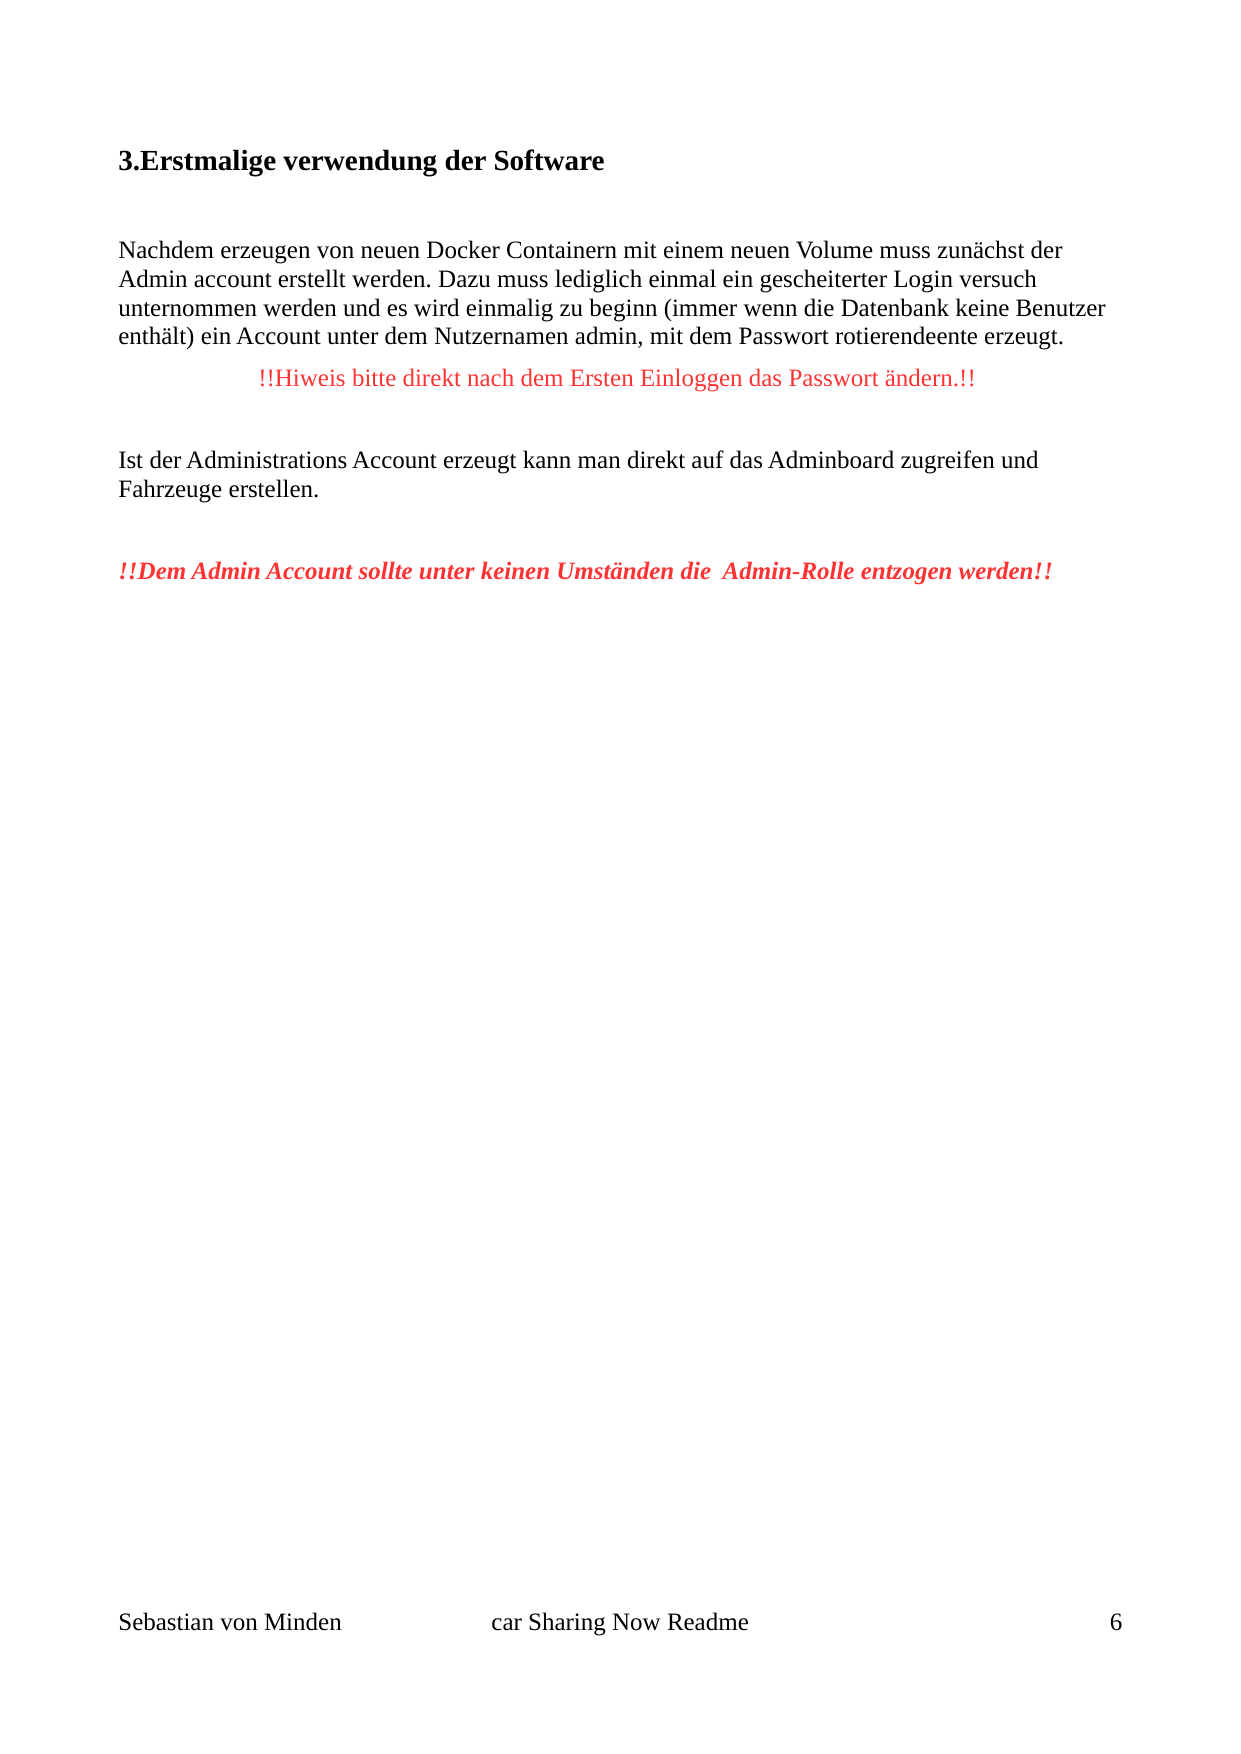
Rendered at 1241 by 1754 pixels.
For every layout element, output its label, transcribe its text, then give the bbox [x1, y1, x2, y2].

text Ist der Administrations Account erzeugt kann man direkt auf das Adminboard zugreifen und Fahrzeuge erstellen. [118, 445, 1122, 503]
subtitle 3.Erstmalige verwendung der Software [118, 143, 1122, 177]
text !!Dem Admin Account sollte unter keinen Umständen die Admin-Rolle entzogen werden!! [118, 556, 1122, 585]
text !!Hiweis bitte direkt nach dem Ersten Einloggen das Passwort ändern.!! [118, 363, 1122, 391]
text Nachdem erzeugen von neuen Docker Containern mit einem neuen Volume muss zunächst der Admin account erstellt werden. Dazu muss lediglich einmal ein gescheiterter Login versuch unternommen werden und es wird einmalig zu beginn (immer wenn die Datenbank keine Benutzer enthält) ein Account unter dem Nutzernamen admin, mit dem Passwort rotierendeente erzeugt. [118, 235, 1122, 350]
